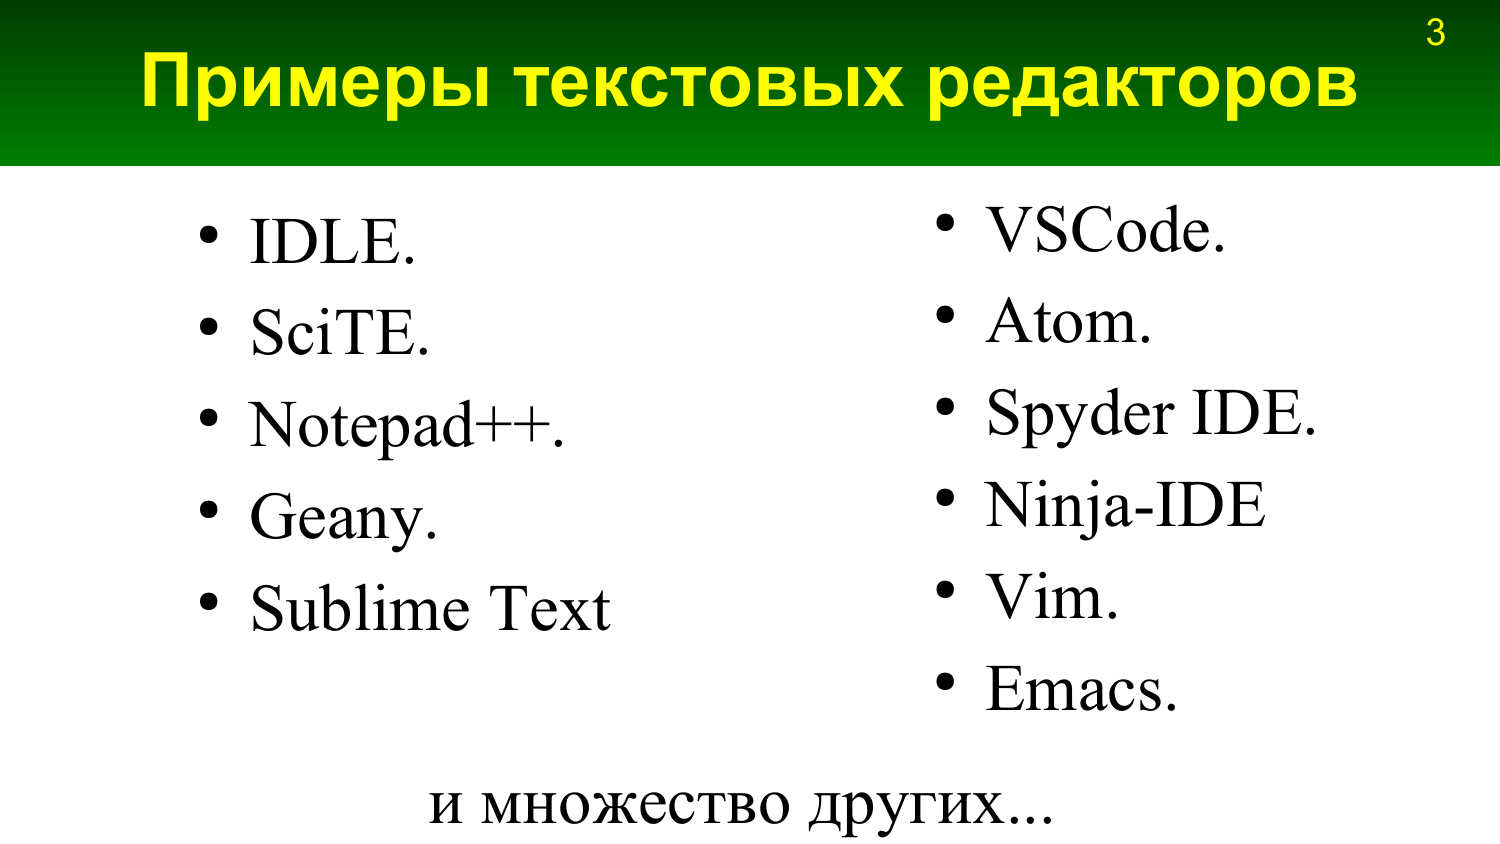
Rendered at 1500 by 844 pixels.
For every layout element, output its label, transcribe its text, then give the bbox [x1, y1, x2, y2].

title Примеры текстовых редакторов [75, 11, 1426, 142]
text_box IDLE. SciTE. Notepad++. Geany. Sublime Text [196, 188, 626, 686]
text_box VSCode. Atom. Spyder IDE. Ninja-IDE Vim. Emacs. [933, 177, 1335, 745]
text_box и множество других... [428, 749, 1072, 844]
